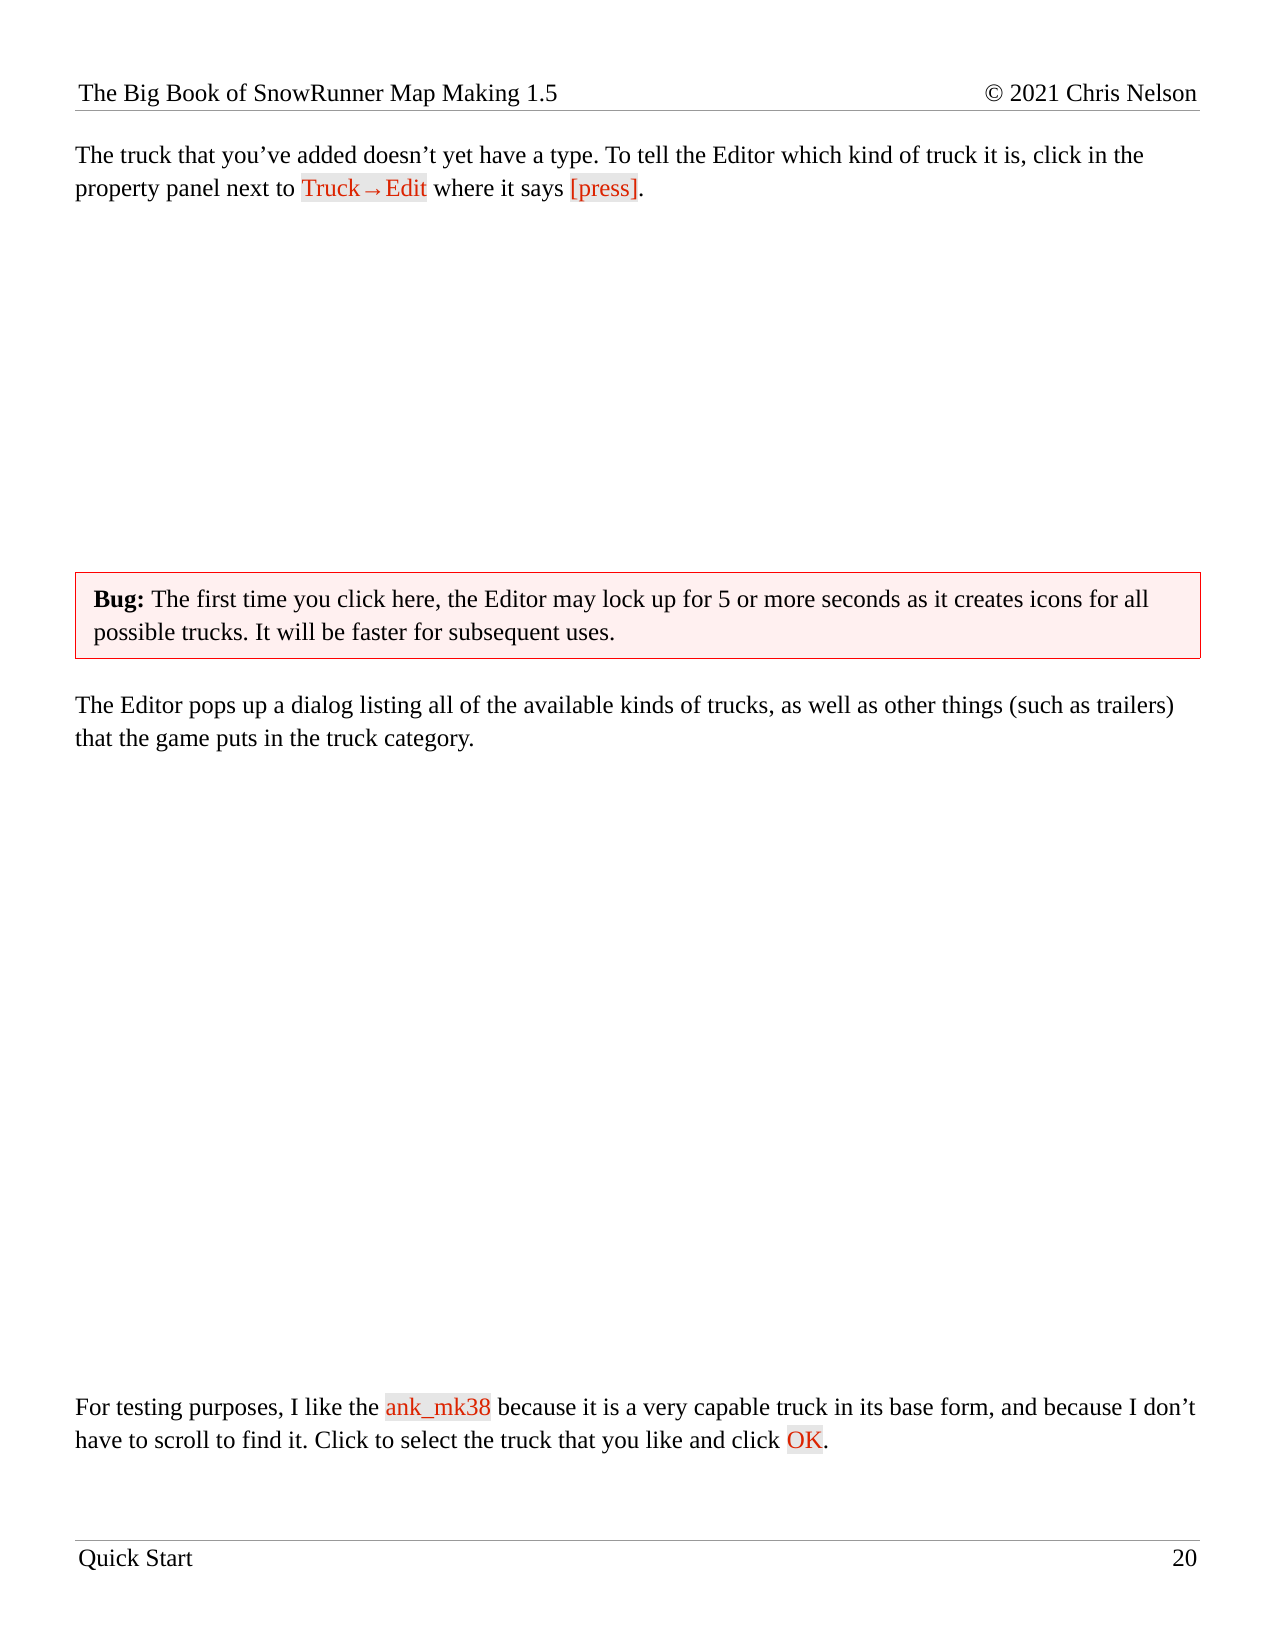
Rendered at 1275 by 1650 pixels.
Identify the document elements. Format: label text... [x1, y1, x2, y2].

list The first time you click here, the Editor may lock up for 5 or more seconds as it creates icons for all possible trucks. It will be faster for subsequent uses. [76, 573, 1200, 658]
text The truck that you’ve added doesn’t yet have a type. To tell the Editor which kind of truck it is, click in the property panel next to Truck→Edit where it says [press]. [75, 140, 1200, 202]
text For testing purposes, I like the ank_mk38 because it is a very capable truck in its base form, and because I don’t have to scroll to find it. Click to select the truck that you like and click OK. [75, 1392, 1200, 1454]
text The Editor pops up a dialog listing all of the available kinds of trucks, as well as other things (such as trailers) that the game puts in the truck category. [75, 690, 1200, 751]
